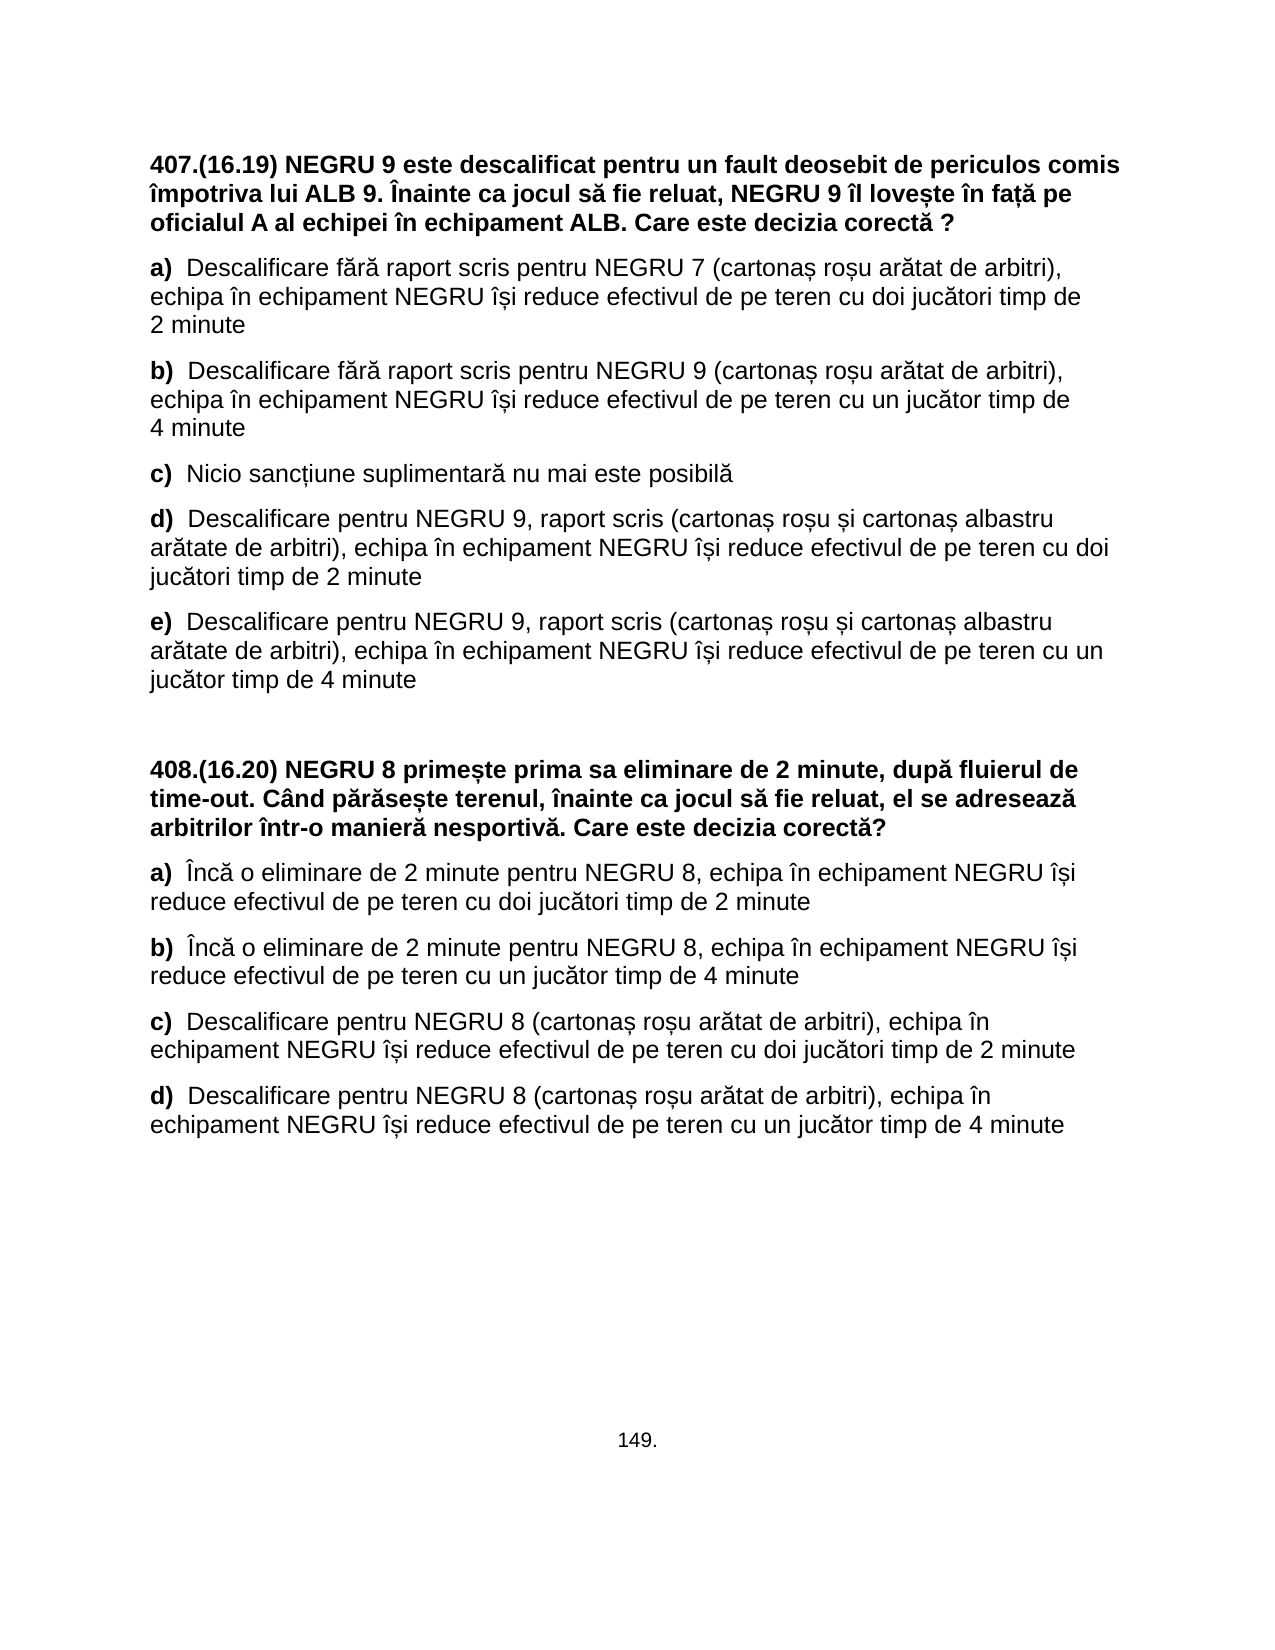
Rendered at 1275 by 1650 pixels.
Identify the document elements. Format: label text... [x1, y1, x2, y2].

text d) Descalificare pentru NEGRU 8 (cartonaș roșu arătat de arbitri), echipa în echipament NEGRU își reduce efectivul de pe teren cu un jucător timp de 4 minute [150, 1081, 1125, 1138]
text b) Descalificare fără raport scris pentru NEGRU 9 (cartonaș roșu arătat de arbitri), echipa în echipament NEGRU își reduce efectivul de pe teren cu un jucător timp de 4 minute [150, 356, 1125, 442]
text 407.(16.19) NEGRU 9 este descalificat pentru un fault deosebit de periculos comis împotriva lui ALB 9. Înainte ca jocul să fie reluat, NEGRU 9 îl lovește în față pe oficialul A al echipei în echipament ALB. Care este decizia corectă ? [150, 150, 1125, 236]
text d) Descalificare pentru NEGRU 9, raport scris (cartonaș roșu și cartonaș albastru arătate de arbitri), echipa în echipament NEGRU își reduce efectivul de pe teren cu doi jucători timp de 2 minute [150, 504, 1125, 590]
text e) Descalificare pentru NEGRU 9, raport scris (cartonaș roșu și cartonaș albastru arătate de arbitri), echipa în echipament NEGRU își reduce efectivul de pe teren cu un jucător timp de 4 minute [150, 607, 1125, 693]
text 149. [150, 1427, 1125, 1451]
text c) Nicio sancțiune suplimentară nu mai este posibilă [150, 459, 1125, 487]
text a) Descalificare fără raport scris pentru NEGRU 7 (cartonaș roșu arătat de arbitri), echipa în echipament NEGRU își reduce efectivul de pe teren cu doi jucători timp de 2 minute [150, 253, 1125, 339]
text c) Descalificare pentru NEGRU 8 (cartonaș roșu arătat de arbitri), echipa în echipament NEGRU își reduce efectivul de pe teren cu doi jucători timp de 2 minute [150, 1007, 1125, 1064]
text a) Încă o eliminare de 2 minute pentru NEGRU 8, echipa în echipament NEGRU își reduce efectivul de pe teren cu doi jucători timp de 2 minute [150, 858, 1125, 916]
text 408.(16.20) NEGRU 8 primește prima sa eliminare de 2 minute, după fluierul de time-out. Când părăsește terenul, înainte ca jocul să fie reluat, el se adresează arbitrilor într-o manieră nesportivă. Care este decizia corectă? [150, 755, 1125, 842]
text b) Încă o eliminare de 2 minute pentru NEGRU 8, echipa în echipament NEGRU își reduce efectivul de pe teren cu un jucător timp de 4 minute [150, 932, 1125, 990]
